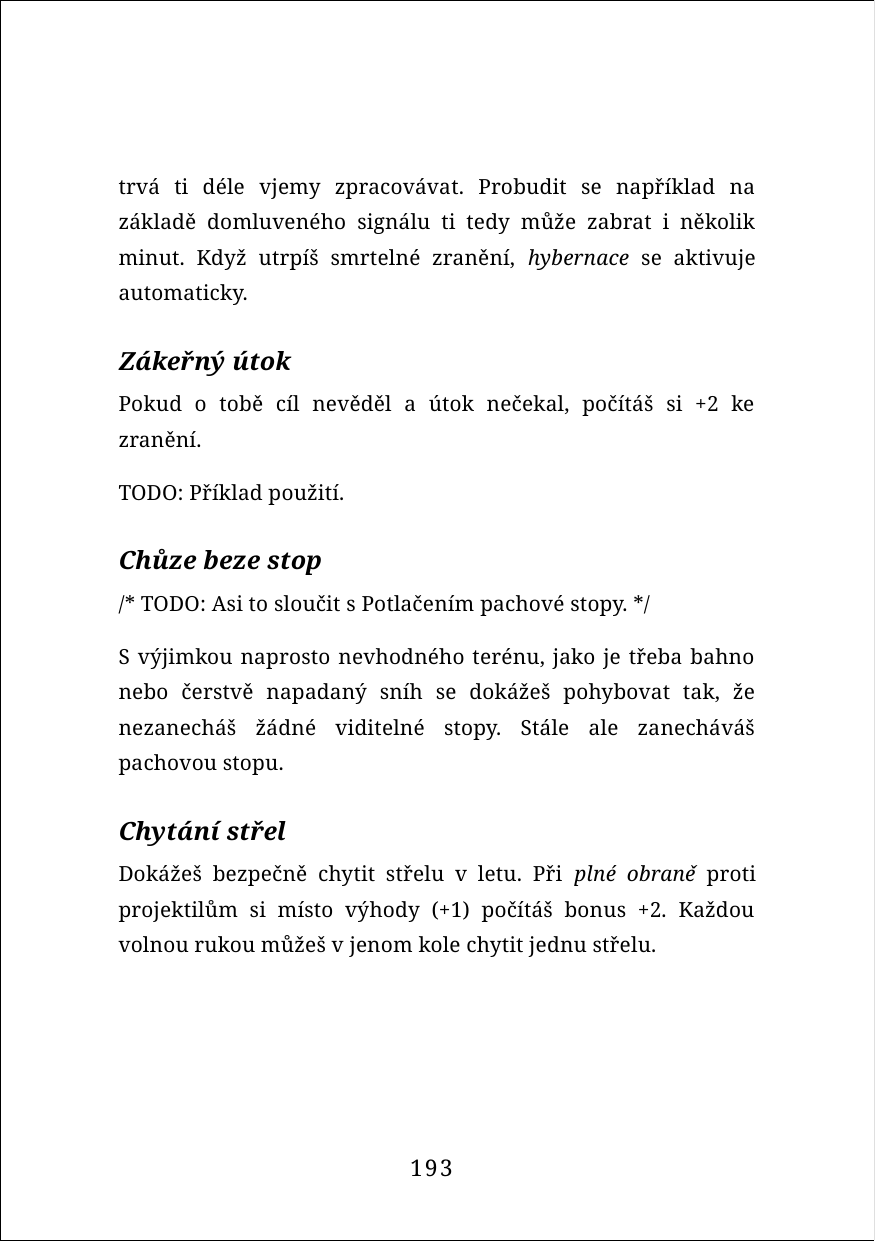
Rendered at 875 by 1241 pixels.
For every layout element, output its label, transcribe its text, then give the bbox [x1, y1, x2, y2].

text TODO: Příklad použití. [118, 478, 756, 506]
subtitle Chytání střel [118, 813, 756, 848]
subtitle Zákeřný útok [118, 343, 756, 377]
text trvá ti déle vjemy zpracovávat. Probudit se například na základě domluveného signálu ti tedy může zabrat i několik minut. Když utrpíš smrtelné zranění, hybernace se aktivuje automaticky. [118, 172, 756, 307]
subtitle Chůze beze stop [118, 543, 756, 577]
text S výjimkou naprosto nevhodného terénu, jako je třeba bahno nebo čerstvě napadaný sníh se dokážeš pohybovat tak, že nezanecháš žádné viditelné stopy. Stále ale zanecháváš pachovou stopu. [118, 642, 756, 777]
text /* TODO: Asi to sloučit s Potlačením pachové stopy. */ [118, 589, 756, 617]
text Dokážeš bezpečně chytit střelu v letu. Při plné obraně proti projektilům si místo výhody (+1) počítáš bonus +2. Každou volnou rukou můžeš v jenom kole chytit jednu střelu. [118, 859, 756, 959]
text Pokud o tobě cíl nevěděl a útok nečekal, počítáš si +2 ke zranění. [118, 389, 756, 453]
